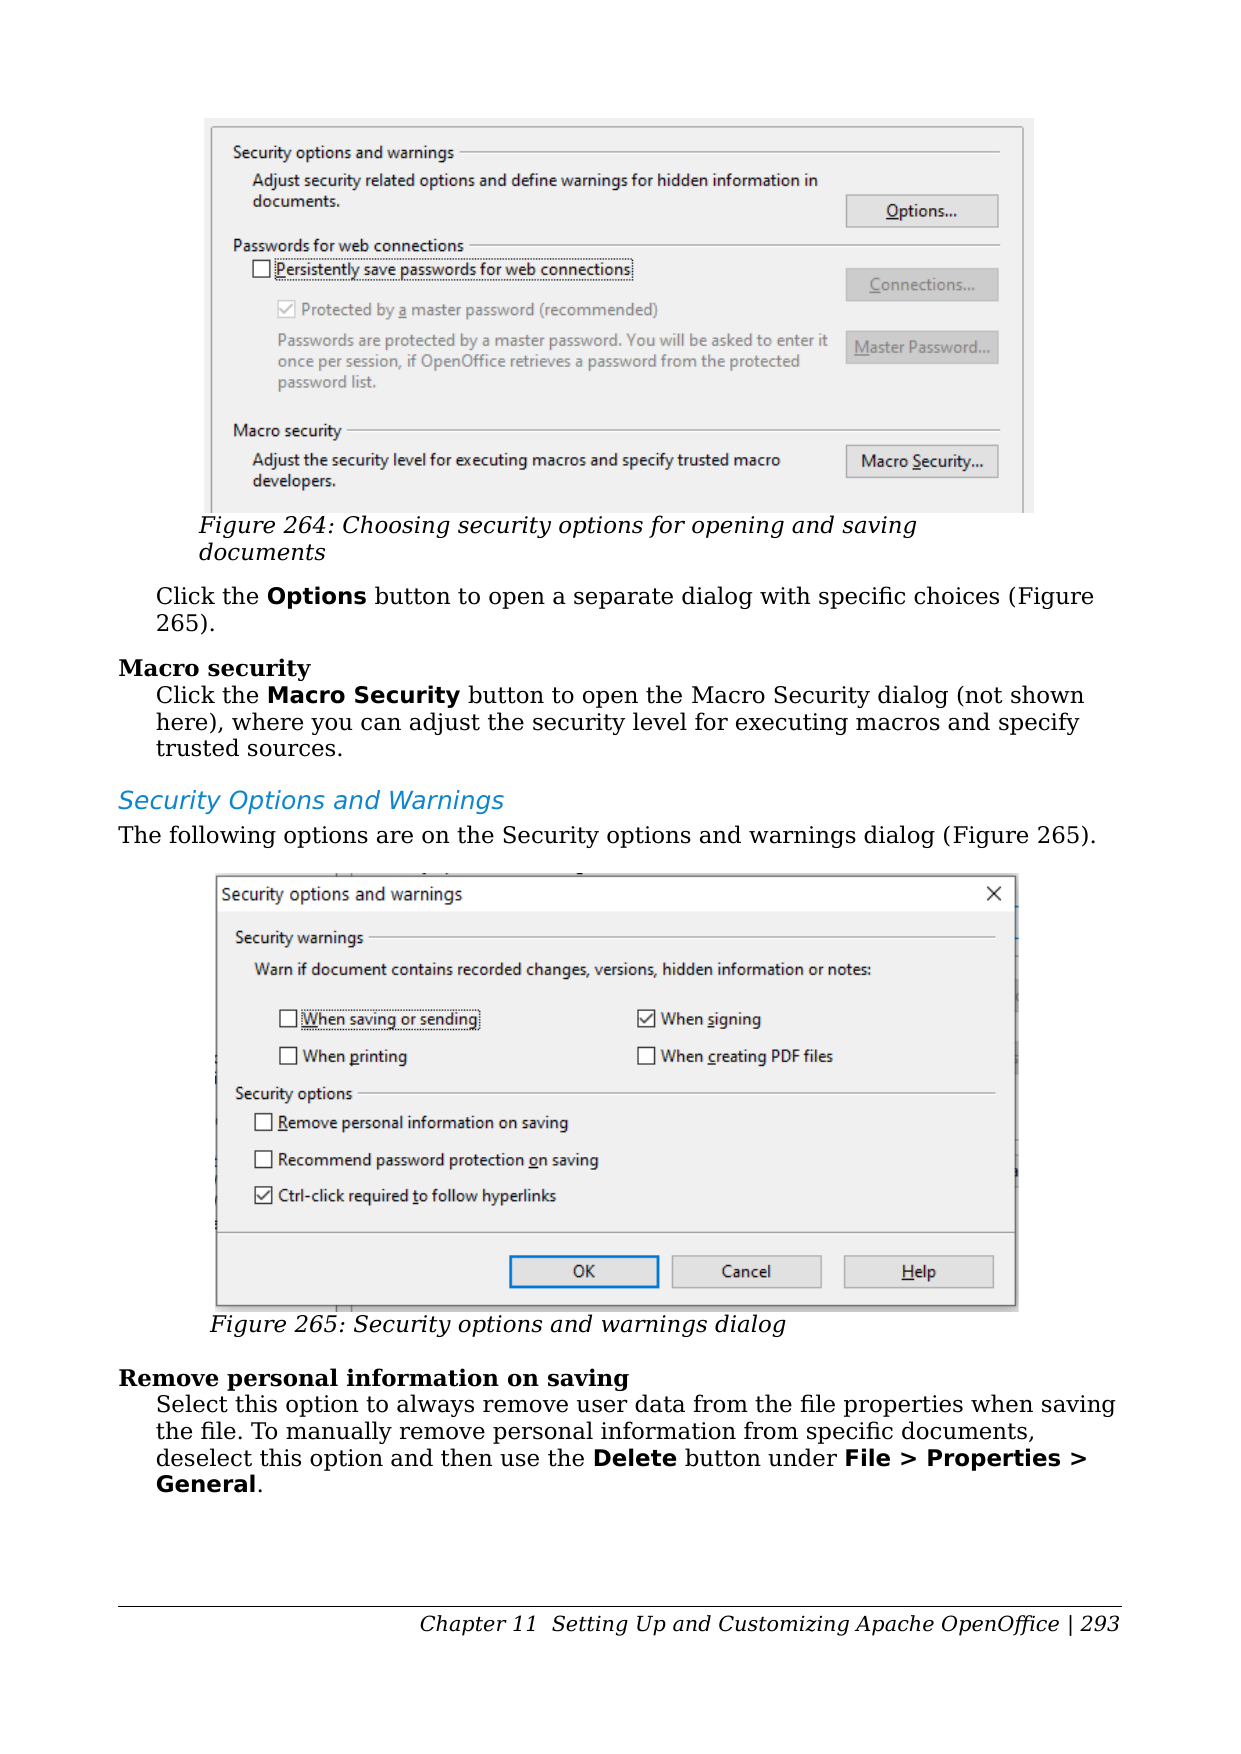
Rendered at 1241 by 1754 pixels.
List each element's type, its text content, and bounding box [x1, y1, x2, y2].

text Click the Options button to open a separate dialog with specific choices (Figure 13). [156, 583, 1122, 637]
text Macro security [118, 655, 1122, 682]
picture [204, 118, 1034, 513]
text Select this option to always remove user data from the file properties when saving the file. To manually remove personal information from specific documents, deselect this option and then use the Delete button under File > Properties > General. [156, 1391, 1122, 1498]
subtitle Security Options and Warnings [118, 786, 1122, 816]
text Click the Macro Security button to open the Macro Security dialog (not shown here), where you can adjust the security level for executing macros and specify trusted sources. [156, 682, 1122, 762]
text Remove personal information on saving [118, 1364, 1122, 1391]
text Figure 13: Security options and warnings dialog [210, 1308, 1023, 1338]
picture [215, 873, 1019, 1312]
text Figure 12: Choosing security options for opening and saving documents [199, 509, 1034, 566]
text The following options are on the Security options and warnings dialog (Figure 13). [118, 822, 1122, 849]
